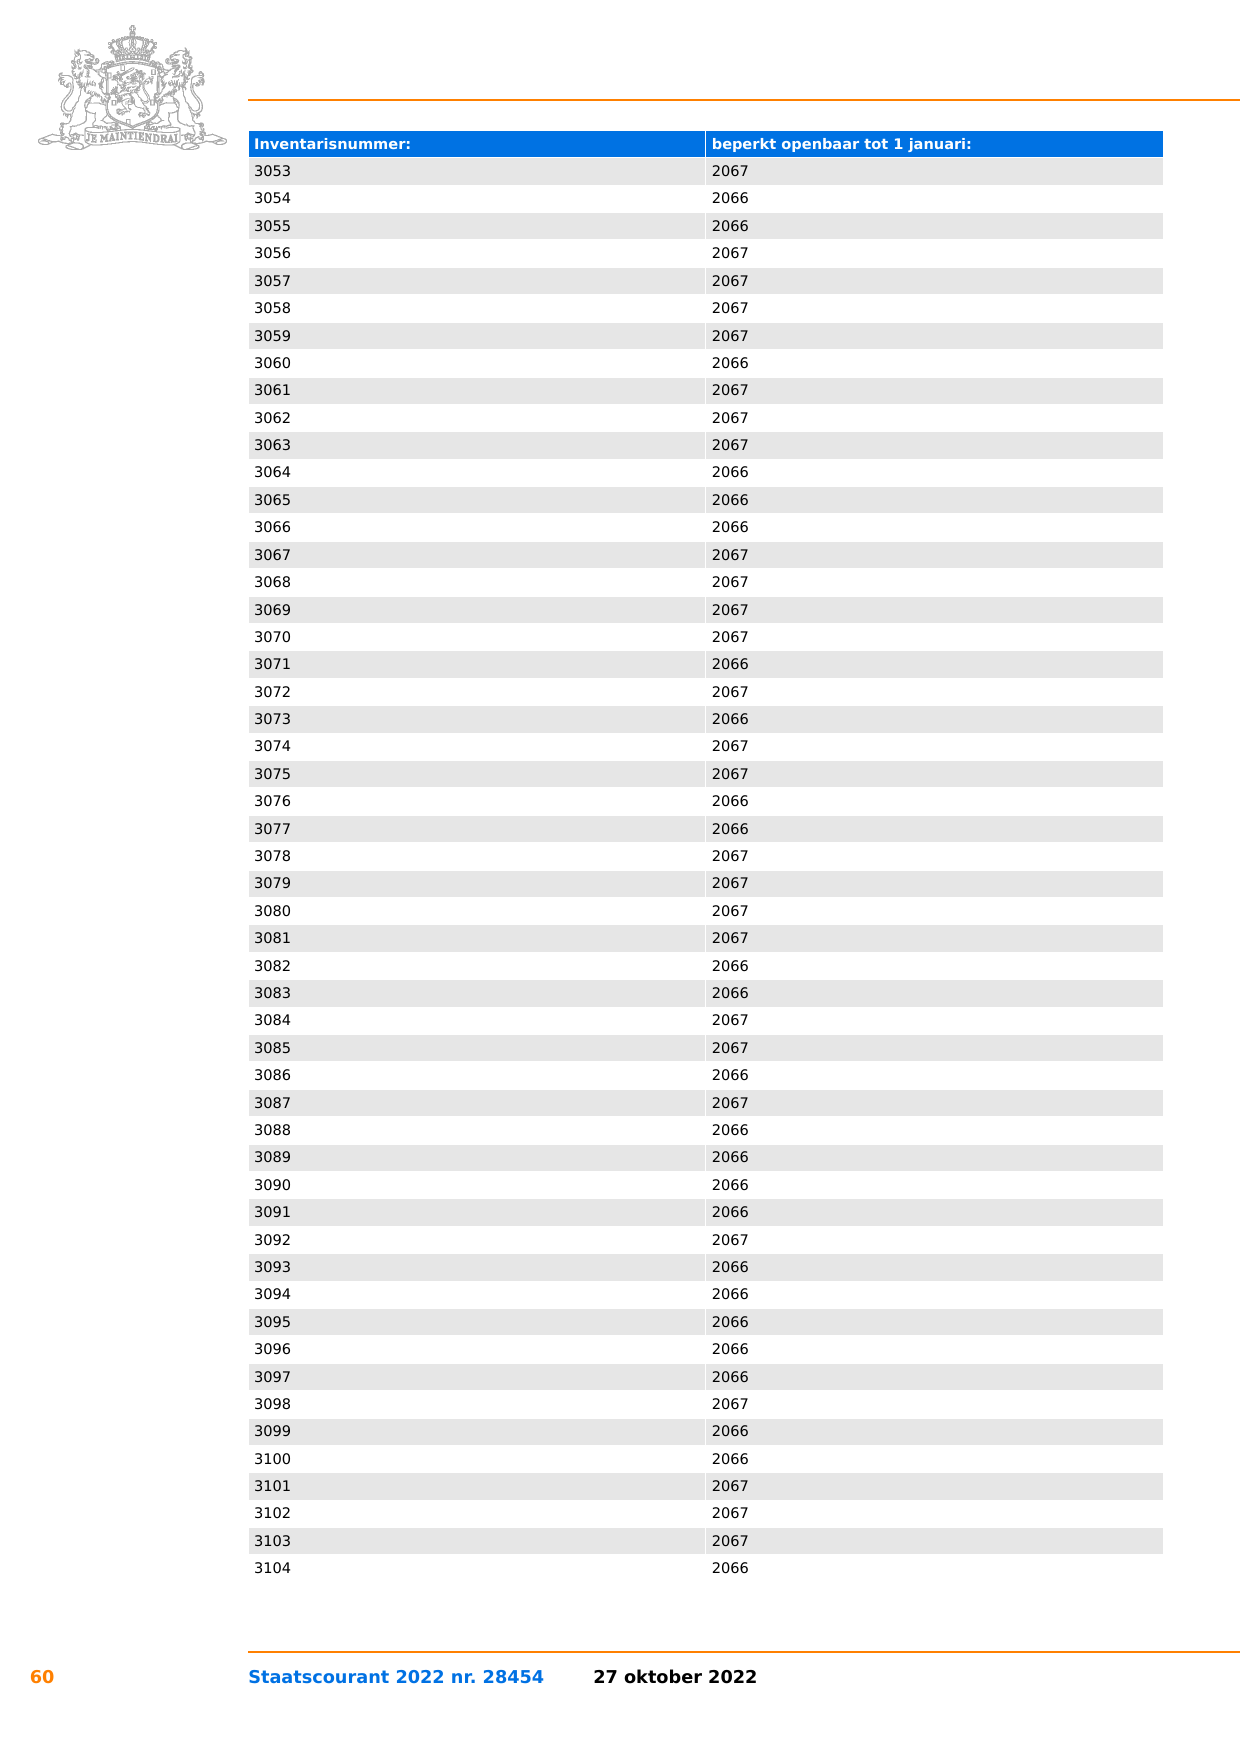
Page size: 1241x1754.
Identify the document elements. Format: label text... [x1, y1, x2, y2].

table_cell 3091 [249, 1199, 705, 1226]
table_cell 2067 [706, 843, 1163, 869]
table_cell 3074 [249, 734, 705, 760]
table_header beperkt openbaar tot 1 januari: [706, 131, 1163, 157]
table_cell 3054 [249, 186, 705, 212]
table_cell 3097 [249, 1364, 705, 1390]
table_cell 2066 [706, 487, 1163, 513]
table_cell 3076 [249, 789, 705, 815]
table_cell 2067 [706, 1008, 1163, 1034]
table_cell 3071 [249, 651, 705, 678]
table_cell 3056 [249, 241, 705, 267]
table_cell 3100 [249, 1446, 705, 1472]
table_cell 2067 [706, 1501, 1163, 1527]
table_cell 3058 [249, 295, 705, 322]
table_cell 3094 [249, 1282, 705, 1308]
table_cell 2067 [706, 542, 1163, 568]
table_cell 3081 [249, 925, 705, 952]
table_cell 2067 [706, 268, 1163, 294]
table_cell 3055 [249, 213, 705, 239]
table_cell 3095 [249, 1309, 705, 1335]
table_cell 2066 [706, 350, 1163, 376]
table_cell 2067 [706, 323, 1163, 349]
table_cell 2067 [706, 241, 1163, 267]
table_cell 2067 [706, 871, 1163, 897]
table_cell 2067 [706, 1391, 1163, 1417]
table_cell 3082 [249, 953, 705, 979]
table_cell 3073 [249, 706, 705, 733]
table_cell 3096 [249, 1336, 705, 1363]
table_cell 2067 [706, 925, 1163, 952]
table_cell 3086 [249, 1063, 705, 1089]
table_cell 3092 [249, 1227, 705, 1253]
table_cell 2066 [706, 460, 1163, 486]
table_cell 3102 [249, 1501, 705, 1527]
table_cell 2067 [706, 405, 1163, 431]
table_cell 3101 [249, 1473, 705, 1500]
table_cell 2067 [706, 679, 1163, 705]
table_cell 2066 [706, 515, 1163, 541]
table_cell 3067 [249, 542, 705, 568]
table_cell 2066 [706, 1063, 1163, 1089]
table_cell 3069 [249, 597, 705, 623]
table_cell 3079 [249, 871, 705, 897]
table_cell 3103 [249, 1528, 705, 1554]
table_cell 2067 [706, 761, 1163, 787]
table_cell 2066 [706, 1117, 1163, 1143]
table_cell 2067 [706, 734, 1163, 760]
table_cell 3060 [249, 350, 705, 376]
table_cell 3098 [249, 1391, 705, 1417]
table_cell 3061 [249, 378, 705, 404]
table_cell 2067 [706, 378, 1163, 404]
table_cell 2067 [706, 624, 1163, 650]
picture [38, 25, 227, 150]
table_cell 3104 [249, 1556, 705, 1582]
table_cell 2067 [706, 1090, 1163, 1116]
table_cell 2066 [706, 213, 1163, 239]
table_cell 2066 [706, 651, 1163, 678]
table_cell 3078 [249, 843, 705, 869]
table_cell 3099 [249, 1419, 705, 1445]
table_cell 2067 [706, 597, 1163, 623]
table_cell 2066 [706, 1419, 1163, 1445]
table_cell 2066 [706, 953, 1163, 979]
table_cell 2067 [706, 569, 1163, 596]
table_cell 3072 [249, 679, 705, 705]
table_cell 3090 [249, 1172, 705, 1198]
table_cell 3062 [249, 405, 705, 431]
table_cell 3077 [249, 816, 705, 842]
table_cell 3064 [249, 460, 705, 486]
table_cell 2066 [706, 706, 1163, 733]
table_cell 2067 [706, 432, 1163, 459]
table_cell 2066 [706, 1556, 1163, 1582]
table_cell 2066 [706, 816, 1163, 842]
table_cell 3065 [249, 487, 705, 513]
table_cell 2066 [706, 980, 1163, 1007]
table_cell 2066 [706, 1336, 1163, 1363]
table_cell 3059 [249, 323, 705, 349]
table_cell 2066 [706, 1199, 1163, 1226]
table_cell 3087 [249, 1090, 705, 1116]
table_cell 3084 [249, 1008, 705, 1034]
table_cell 2066 [706, 186, 1163, 212]
table_cell 3070 [249, 624, 705, 650]
table_cell 2066 [706, 789, 1163, 815]
table_cell 2066 [706, 1364, 1163, 1390]
table_cell 2066 [706, 1254, 1163, 1281]
table_cell 3093 [249, 1254, 705, 1281]
table_cell 2066 [706, 1172, 1163, 1198]
table_cell 2067 [706, 1473, 1163, 1500]
table_cell 2067 [706, 898, 1163, 924]
table_cell 3083 [249, 980, 705, 1007]
table_cell 2067 [706, 158, 1163, 185]
table_cell 3053 [249, 158, 705, 185]
table_cell 2066 [706, 1309, 1163, 1335]
table_cell 3088 [249, 1117, 705, 1143]
table_header Inventarisnummer: [249, 131, 705, 157]
table_cell 3085 [249, 1035, 705, 1061]
table_cell 2067 [706, 1035, 1163, 1061]
table_cell 3066 [249, 515, 705, 541]
table_cell 3063 [249, 432, 705, 459]
table_cell 3080 [249, 898, 705, 924]
table_cell 2066 [706, 1282, 1163, 1308]
table_cell 2066 [706, 1145, 1163, 1171]
table_cell 2067 [706, 1227, 1163, 1253]
table_cell 2067 [706, 295, 1163, 322]
table_cell 3068 [249, 569, 705, 596]
table_cell 2067 [706, 1528, 1163, 1554]
table_cell 2066 [706, 1446, 1163, 1472]
table_cell 3075 [249, 761, 705, 787]
table_cell 3057 [249, 268, 705, 294]
table_cell 3089 [249, 1145, 705, 1171]
